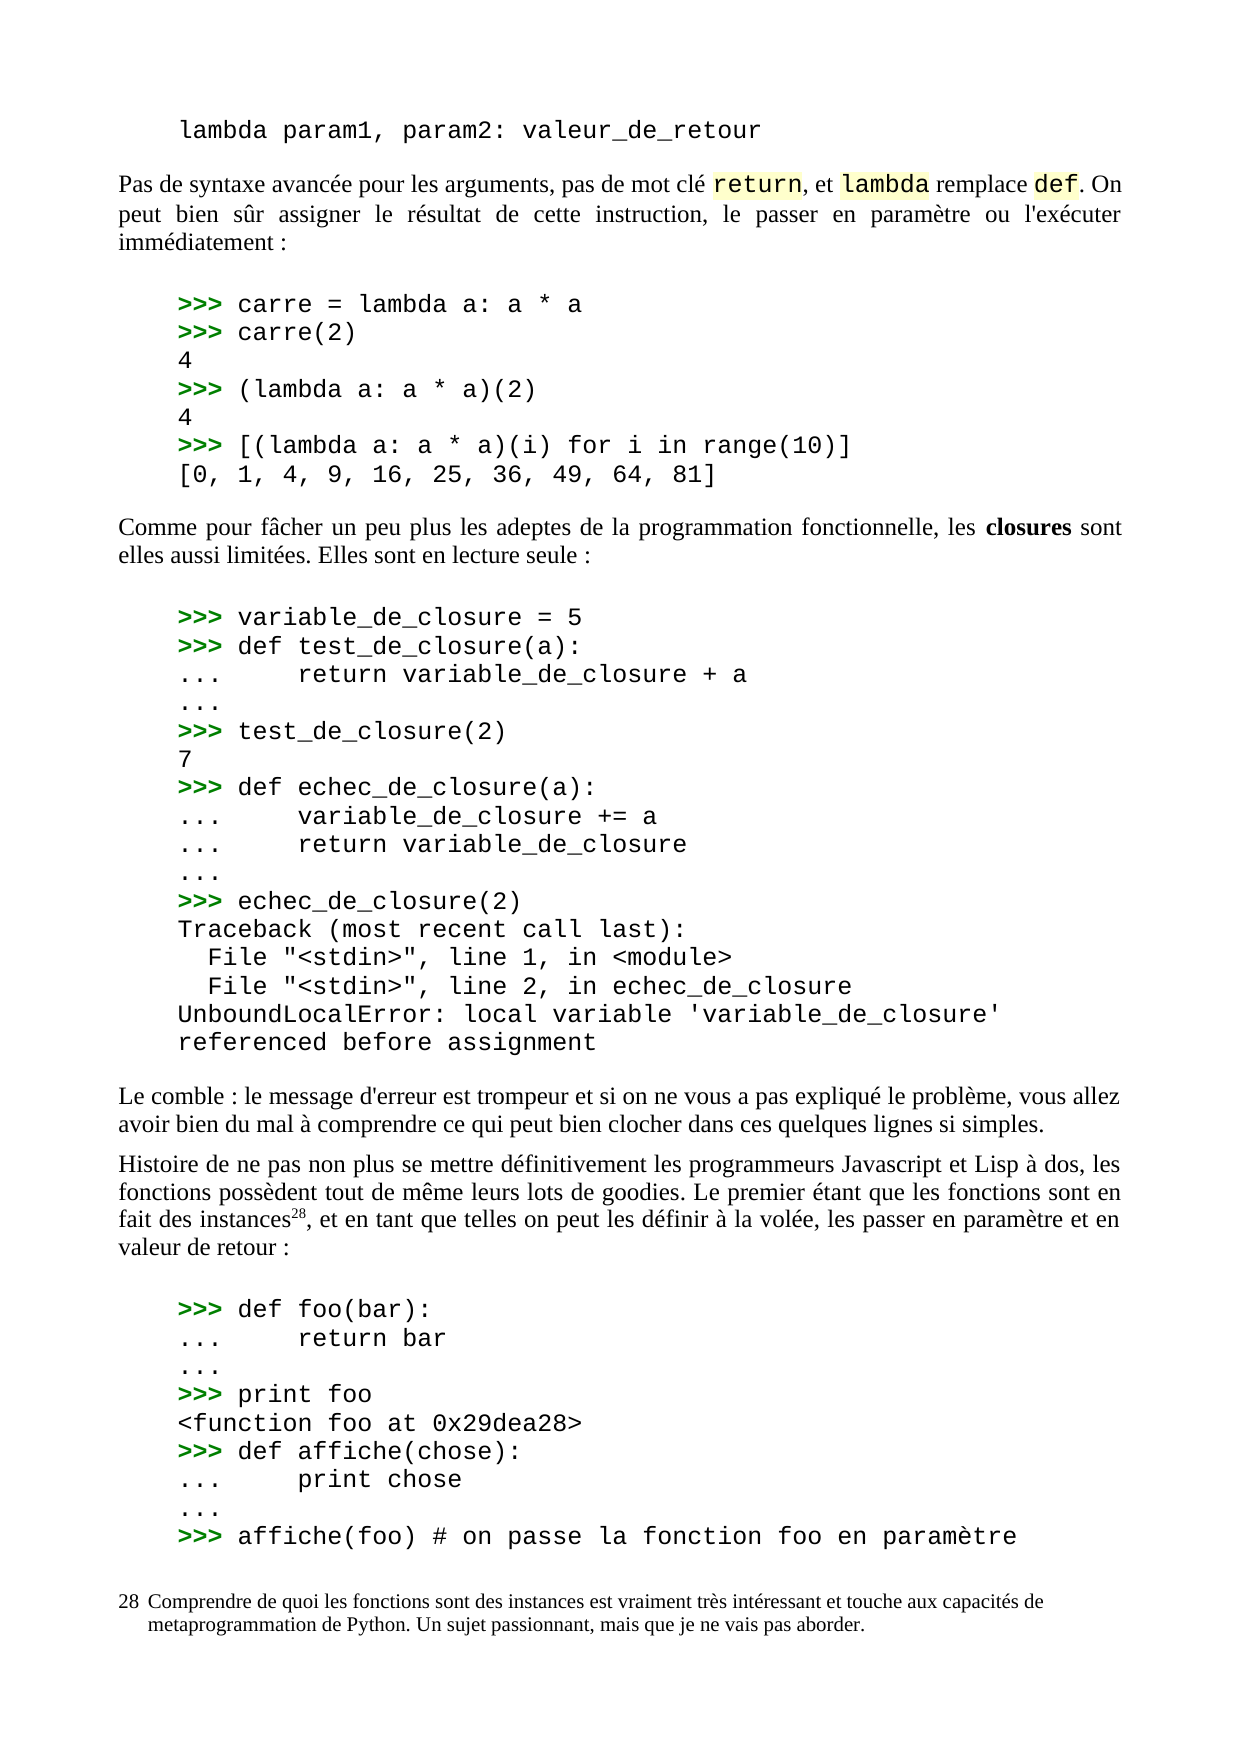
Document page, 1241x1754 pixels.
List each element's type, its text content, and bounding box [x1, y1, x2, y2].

text >>> variable_de_closure = 5 >>> def test_de_closure(a): ... return variable_de_closure + a ... >>> test_de_closure(2) 7 >>> def echec_de_closure(a): ... variable_de_closure += a ... return variable_de_closure ... >>> echec_de_closure(2) Traceback (most recent call last): File "<stdin>", line 1, in <module> File "<stdin>", line 2, in echec_de_closure UnboundLocalError: local variable 'variable_de_closure' referenced before assignment [177, 605, 1122, 1058]
text Histoire de ne pas non plus se mettre définitivement les programmeurs Javascript et Lisp à dos, les fonctions possèdent tout de même leurs lots de goodies. Le premier étant que les fonctions sont en fait des instances, et en tant que telles on peut les définir à la volée, les passer en paramètre et en valeur de retour : [118, 1150, 1122, 1261]
text Comprendre de quoi les fonctions sont des instances est vraiment très intéressant et touche aux capacités de metaprogrammation de Python. Un sujet passionnant, mais que je ne vais pas aborder. [118, 1589, 1122, 1636]
text Comme pour fâcher un peu plus les adeptes de la programmation fonctionnelle, les closures sont elles aussi limitées. Elles sont en lecture seule : [118, 513, 1122, 569]
text Le comble : le message d'erreur est trompeur et si on ne vous a pas expliqué le problème, vous allez avoir bien du mal à comprendre ce qui peut bien clocher dans ces quelques lignes si simples. [118, 1082, 1122, 1137]
text Pas de syntaxe avancée pour les arguments, pas de mot clé return, et lambda remplace def. On peut bien sûr assigner le résultat de cette instruction, le passer en paramètre ou l'exécuter immédiatement : [118, 170, 1122, 255]
text >>> def foo(bar): ... return bar ... >>> print foo <function foo at 0x29dea28> >>> def affiche(chose): ... print chose ... >>> affiche(foo) # on passe la fonction foo en paramètre [177, 1297, 1122, 1552]
text lambda param1, param2: valeur_de_retour [177, 118, 1122, 146]
text >>> carre = lambda a: a * a >>> carre(2) 4 >>> (lambda a: a * a)(2) 4 >>> [(lambda a: a * a)(i) for i in range(10)] [0, 1, 4, 9, 16, 25, 36, 49, 64, 81] [177, 291, 1122, 490]
